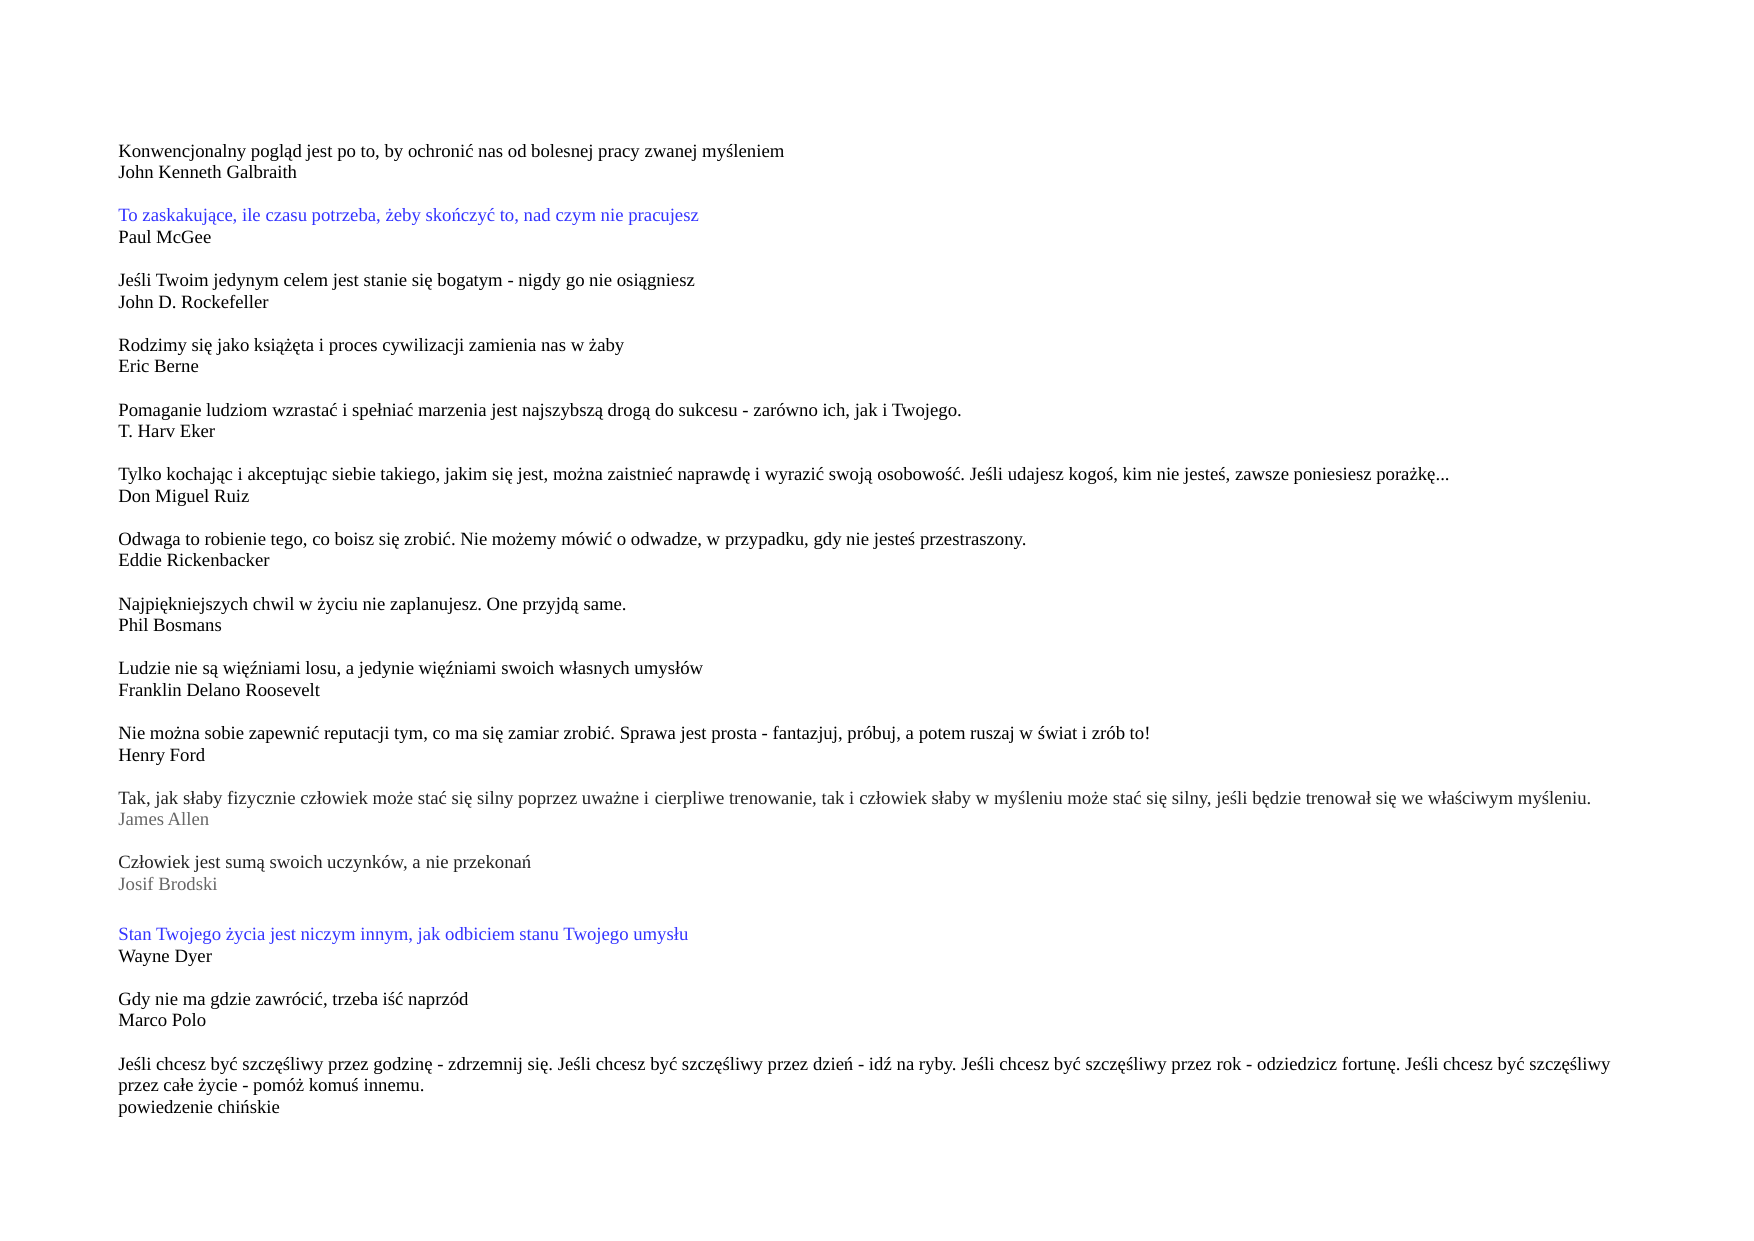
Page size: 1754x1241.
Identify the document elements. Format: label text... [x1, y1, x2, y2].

text Rodzimy się jako książęta i proces cywilizacji zamienia nas w żaby [118, 334, 1636, 355]
text Ludzie nie są więźniami losu, a jedynie więźniami swoich własnych umysłów [118, 657, 1636, 679]
text James Allen [118, 808, 1636, 830]
text Eddie Rickenbacker [118, 549, 1636, 571]
text Tak, jak słaby fizycznie człowiek może stać się silny poprzez uważne i cierpliwe trenowanie, tak i człowiek słaby w myśleniu może stać się silny, jeśli będzie trenował się we właściwym myśleniu. [118, 787, 1636, 808]
text Pomaganie ludziom wzrastać i spełniać marzenia jest najszybszą drogą do sukcesu - zarówno ich, jak i Twojego. [118, 398, 1636, 420]
text John D. Rockefeller [118, 291, 1636, 312]
text Najpiękniejszych chwil w życiu nie zaplanujesz. One przyjdą same. [118, 592, 1636, 614]
text Jeśli chcesz być szczęśliwy przez godzinę - zdrzemnij się. Jeśli chcesz być szczęśliwy przez dzień - idź na ryby. Jeśli chcesz być szczęśliwy przez rok - odziedzicz fortunę. Jeśli chcesz być szczęśliwy przez całe życie - pomóż komuś innemu. [118, 1052, 1636, 1096]
text Stan Twojego życia jest niczym innym, jak odbiciem stanu Twojego umysłu [118, 923, 1636, 945]
text Jeśli Twoim jedynym celem jest stanie się bogatym - nigdy go nie osiągniesz [118, 269, 1636, 291]
text Henry Ford [118, 743, 1636, 765]
text Konwencjonalny pogląd jest po to, by ochronić nas od bolesnej pracy zwanej myśleniem [118, 140, 1636, 161]
text Don Miguel Ruiz [118, 485, 1636, 506]
text T. Harv Eker [118, 420, 1636, 442]
text John Kenneth Galbraith [118, 161, 1636, 183]
text Josif Brodski [118, 873, 1636, 894]
text Paul McGee [118, 226, 1636, 247]
text Gdy nie ma gdzie zawrócić, trzeba iść naprzód [118, 988, 1636, 1009]
text Marco Polo [118, 1009, 1636, 1031]
text Człowiek jest sumą swoich uczynków, a nie przekonań [118, 851, 1636, 873]
text Phil Bosmans [118, 614, 1636, 636]
text Wayne Dyer [118, 945, 1636, 966]
text Franklin Delano Roosevelt [118, 679, 1636, 700]
text Tylko kochając i akceptując siebie takiego, jakim się jest, można zaistnieć naprawdę i wyrazić swoją osobowość. Jeśli udajesz kogoś, kim nie jesteś, zawsze poniesiesz porażkę... [118, 463, 1636, 485]
text Nie można sobie zapewnić reputacji tym, co ma się zamiar zrobić. Sprawa jest prosta - fantazjuj, próbuj, a potem ruszaj w świat i zrób to! [118, 722, 1636, 743]
text To zaskakujące, ile czasu potrzeba, żeby skończyć to, nad czym nie pracujesz [118, 204, 1636, 226]
text Eric Berne [118, 355, 1636, 377]
text Odwaga to robienie tego, co boisz się zrobić. Nie możemy mówić o odwadze, w przypadku, gdy nie jesteś przestraszony. [118, 528, 1636, 549]
text powiedzenie chińskie [118, 1096, 1636, 1117]
